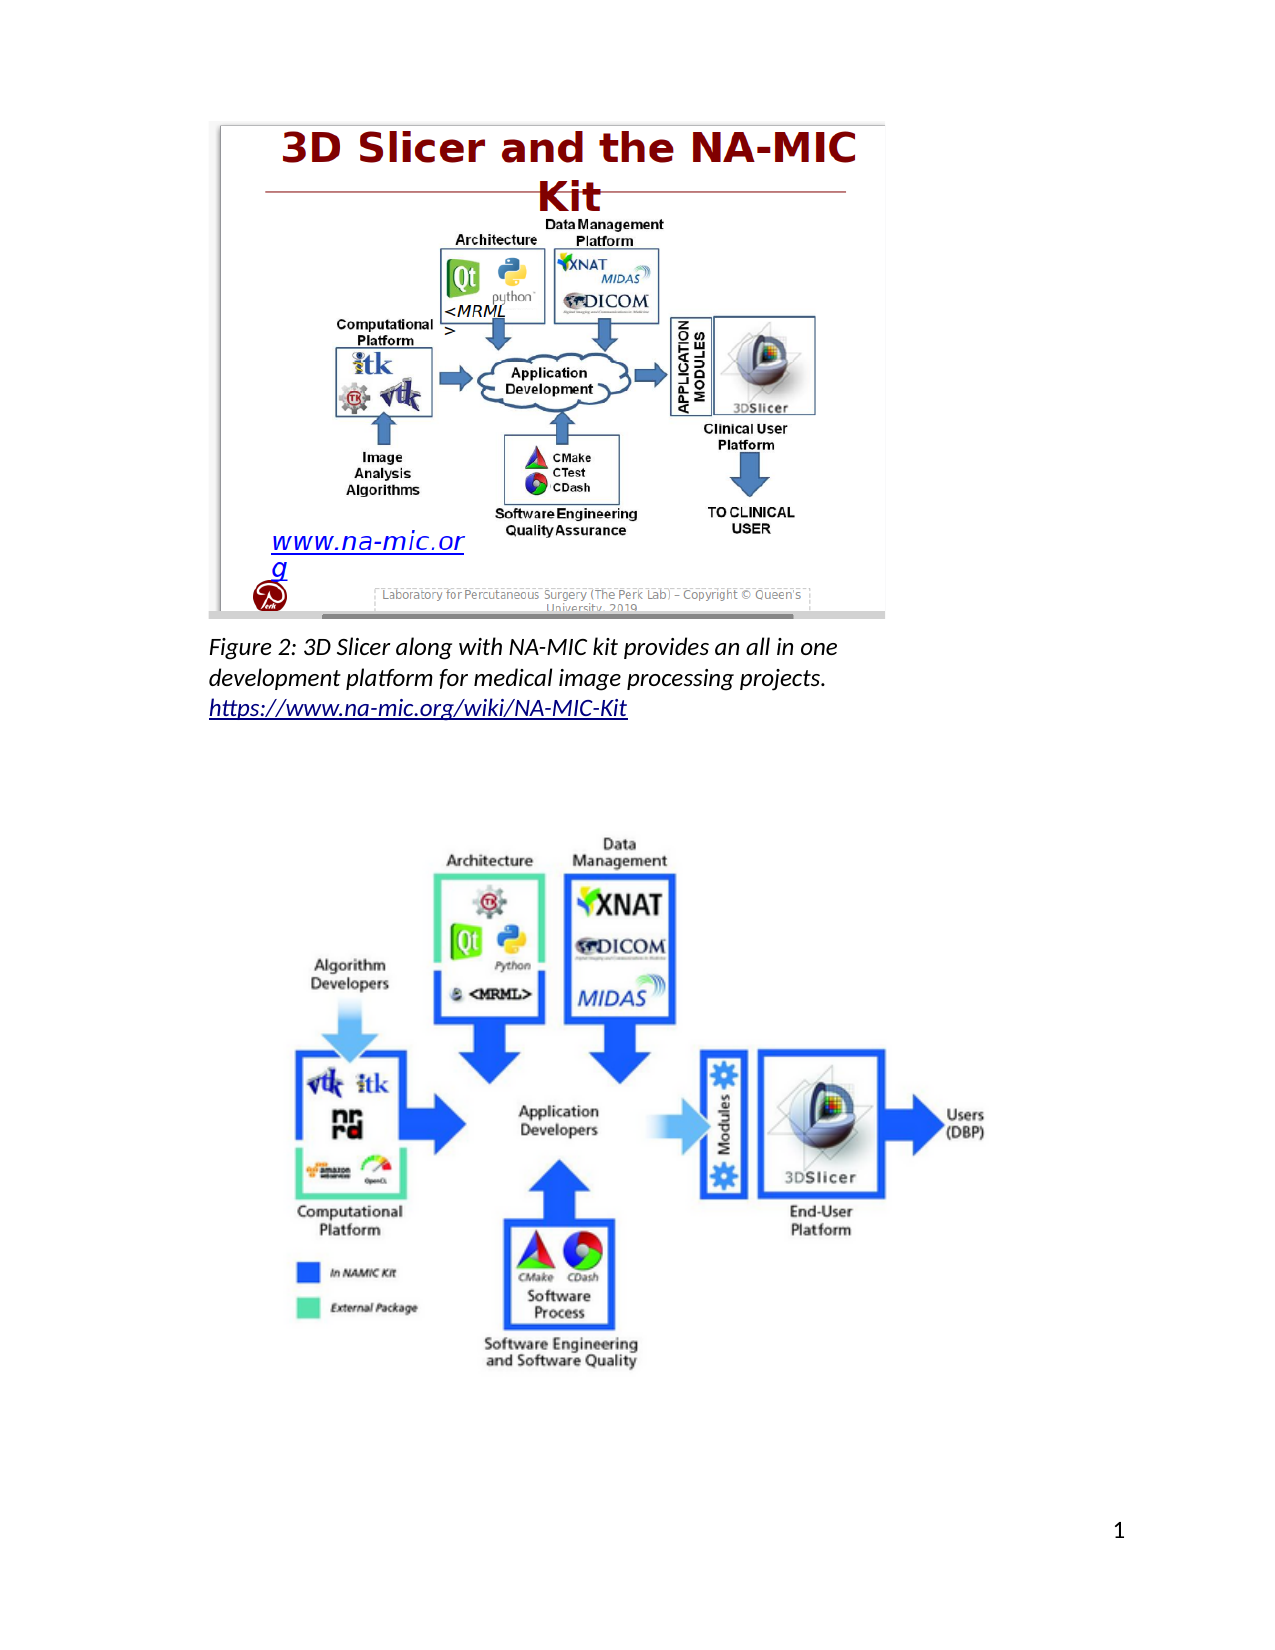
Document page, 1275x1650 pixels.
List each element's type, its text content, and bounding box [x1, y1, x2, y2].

picture [246, 781, 1029, 1433]
picture [812, 597, 886, 619]
text Figure 2: 3D Slicer along with NA-MIC kit provides an all in one development platform for medical image processing projects. https://www.na-mic.org/wiki/NA-MIC-Kit [208, 121, 885, 723]
